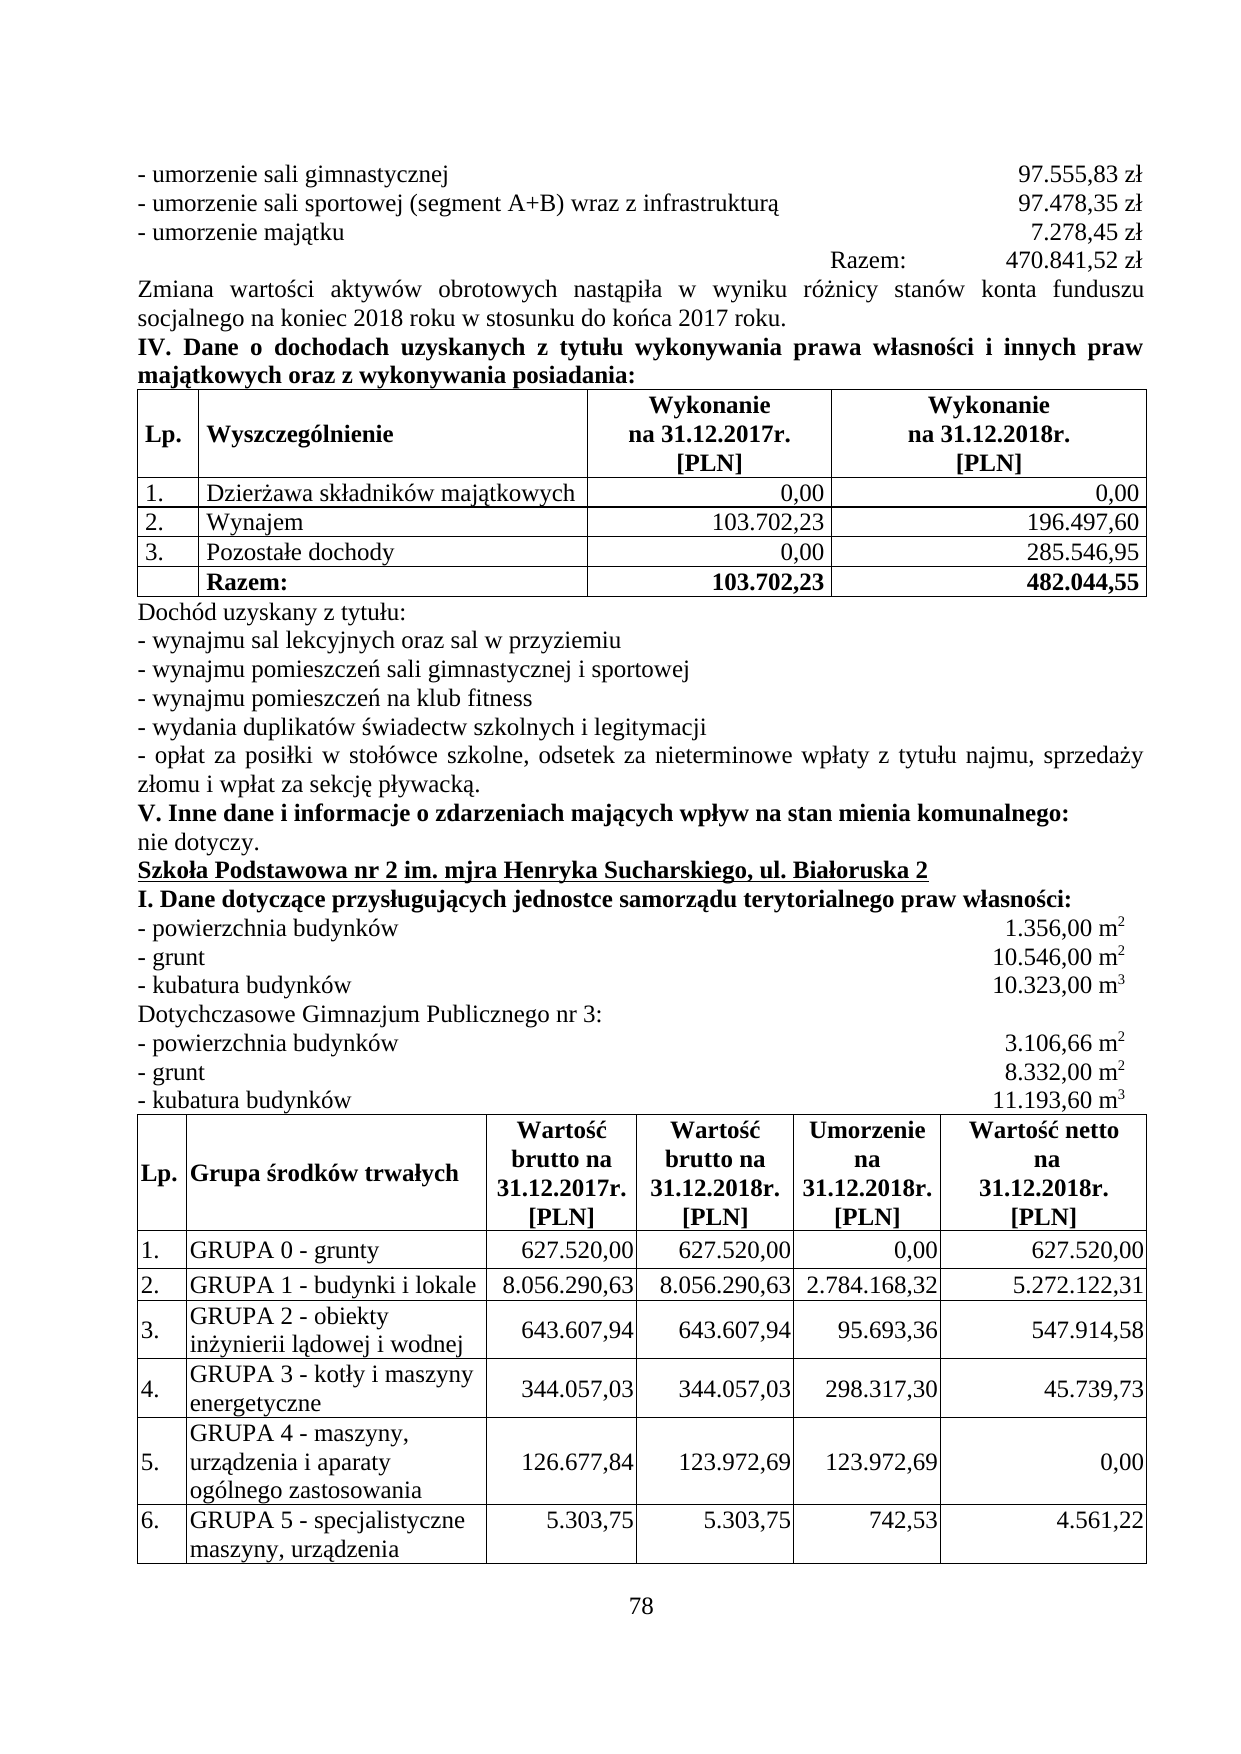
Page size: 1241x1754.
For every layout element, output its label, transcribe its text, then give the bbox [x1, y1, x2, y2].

table_cell 344.057,03 [487, 1359, 636, 1417]
table_cell 0,00 [832, 478, 1146, 506]
table_cell - wydania duplikatów świadectw szkolnych i legitymacji [138, 712, 1145, 741]
table_cell GRUPA 4 - maszyny, urządzenia i aparaty ogólnego zastosowania [187, 1418, 486, 1504]
table_cell 196.497,60 [832, 508, 1146, 536]
table_cell 2. [138, 1269, 186, 1300]
table_cell 3. [138, 1301, 186, 1358]
table_cell 123.972,69 [637, 1418, 793, 1504]
table_cell 643.607,94 [487, 1301, 636, 1358]
table_cell 123.972,69 [794, 1418, 940, 1504]
text Zmiana wartości aktywów obrotowych nastąpiła w wyniku różnicy stanów konta funduszu socjalnego na koniec 2018 roku w stosunku do końca 2017 roku. [137, 274, 1145, 332]
table_cell GRUPA 0 - grunty [187, 1231, 486, 1268]
table_cell 95.693,36 [794, 1301, 940, 1358]
table_cell 4.561,22 [941, 1505, 1146, 1563]
table_cell 627.520,00 [487, 1231, 636, 1268]
table_cell 742,53 [794, 1505, 940, 1563]
table_header Grupa środków trwałych [187, 1115, 486, 1230]
table_cell 97.555,83 zł [906, 159, 1142, 188]
table_cell 5.303,75 [637, 1505, 793, 1563]
table_header Wartość brutto na 31.12.2018r. [PLN] [637, 1115, 793, 1230]
text - powierzchnia budynków 1.356,00 m2 [137, 913, 1145, 942]
text nie dotyczy. [137, 827, 1145, 856]
table_cell Wynajem [199, 508, 587, 536]
table_header Lp. [138, 390, 198, 477]
table_cell 627.520,00 [637, 1231, 793, 1268]
table_cell GRUPA 5 - specjalistyczne maszyny, urządzenia [187, 1505, 486, 1563]
table_cell 0,00 [588, 478, 831, 506]
table_cell 3. [138, 537, 198, 566]
table_cell - opłat za posiłki w stołówce szkolne, odsetek za nieterminowe wpłaty z tytułu najmu, sprzedaży złomu i wpłat za sekcję pływacką. [138, 741, 1145, 798]
table_cell 4. [138, 1359, 186, 1417]
table_cell 5.272.122,31 [941, 1269, 1146, 1300]
table_cell 298.317,30 [794, 1359, 940, 1417]
table_cell 2. [138, 508, 198, 536]
table_cell 482.044,55 [832, 567, 1146, 596]
text - grunt 10.546,00 m2 [137, 942, 1145, 971]
text I. Dane dotyczące przysługujących jednostce samorządu terytorialnego praw własności: [137, 884, 1145, 913]
table_header Umorzenie na 31.12.2018r. [PLN] [794, 1115, 940, 1230]
table_cell [138, 567, 198, 596]
table_cell - umorzenie majątku [138, 217, 906, 246]
table_cell Razem: [138, 246, 906, 274]
table_cell 0,00 [794, 1231, 940, 1268]
text Szkoła Podstawowa nr 2 im. mjra Henryka Sucharskiego, ul. Białoruska 2 [137, 856, 1145, 884]
table_cell 285.546,95 [832, 537, 1146, 566]
text - kubatura budynków 10.323,00 m3 [137, 971, 1145, 999]
text - kubatura budynków 11.193,60 m3 [137, 1086, 1145, 1114]
table_header Wykonanie na 31.12.2018r. [PLN] [832, 390, 1146, 477]
table_header Wyszczególnienie [199, 390, 587, 477]
table_cell 344.057,03 [637, 1359, 793, 1417]
table_cell Dzierżawa składników majątkowych [199, 478, 587, 506]
table_cell 1. [138, 1231, 186, 1268]
text Dotychczasowe Gimnazjum Publicznego nr 3: [137, 999, 1145, 1028]
table_header Wartość brutto na 31.12.2017r. [PLN] [487, 1115, 636, 1230]
table_cell GRUPA 2 - obiekty inżynierii lądowej i wodnej [187, 1301, 486, 1358]
table_cell 126.677,84 [487, 1418, 636, 1504]
table_header - wynajmu sal lekcyjnych oraz sal w przyziemiu [138, 626, 1145, 654]
table_cell 470.841,52 zł [906, 246, 1142, 274]
text Dochód uzyskany z tytułu: [137, 597, 1145, 626]
table_cell 0,00 [588, 537, 831, 566]
table_cell 8.056.290,63 [637, 1269, 793, 1300]
table_cell 5.303,75 [487, 1505, 636, 1563]
table_header Wykonanie na 31.12.2017r. [PLN] [588, 390, 831, 477]
text - powierzchnia budynków 3.106,66 m2 [137, 1028, 1145, 1057]
table_cell 5. [138, 1418, 186, 1504]
table_cell Razem: [199, 567, 587, 596]
table_cell 1. [138, 478, 198, 506]
text - grunt 8.332,00 m2 [137, 1057, 1145, 1086]
table_cell 8.056.290,63 [487, 1269, 636, 1300]
table_cell GRUPA 1 - budynki i lokale [187, 1269, 486, 1300]
table_cell - umorzenie sali gimnastycznej [138, 159, 906, 188]
table_cell 97.478,35 zł [906, 188, 1142, 217]
table_cell 7.278,45 zł [906, 217, 1142, 246]
table_cell 103.702,23 [588, 567, 831, 596]
table_cell 643.607,94 [637, 1301, 793, 1358]
table_cell - wynajmu pomieszczeń na klub fitness [138, 683, 1145, 712]
table_cell 0,00 [941, 1418, 1146, 1504]
table_header Wartość netto na 31.12.2018r. [PLN] [941, 1115, 1146, 1230]
table_cell Pozostałe dochody [199, 537, 587, 566]
table_cell GRUPA 3 - kotły i maszyny energetyczne [187, 1359, 486, 1417]
table_cell 547.914,58 [941, 1301, 1146, 1358]
text V. Inne dane i informacje o zdarzeniach mających wpływ na stan mienia komunalnego: [137, 798, 1145, 827]
table_cell - wynajmu pomieszczeń sali gimnastycznej i sportowej [138, 654, 1145, 683]
table_cell 103.702,23 [588, 508, 831, 536]
table_cell 627.520,00 [941, 1231, 1146, 1268]
table_cell 2.784.168,32 [794, 1269, 940, 1300]
table_cell 6. [138, 1505, 186, 1563]
table_cell 45.739,73 [941, 1359, 1146, 1417]
table_cell - umorzenie sali sportowej (segment A+B) wraz z infrastrukturą [138, 188, 906, 217]
text IV. Dane o dochodach uzyskanych z tytułu wykonywania prawa własności i innych praw majątkowych oraz z wykonywania posiadania: [137, 332, 1145, 389]
table_header Lp. [138, 1115, 186, 1230]
